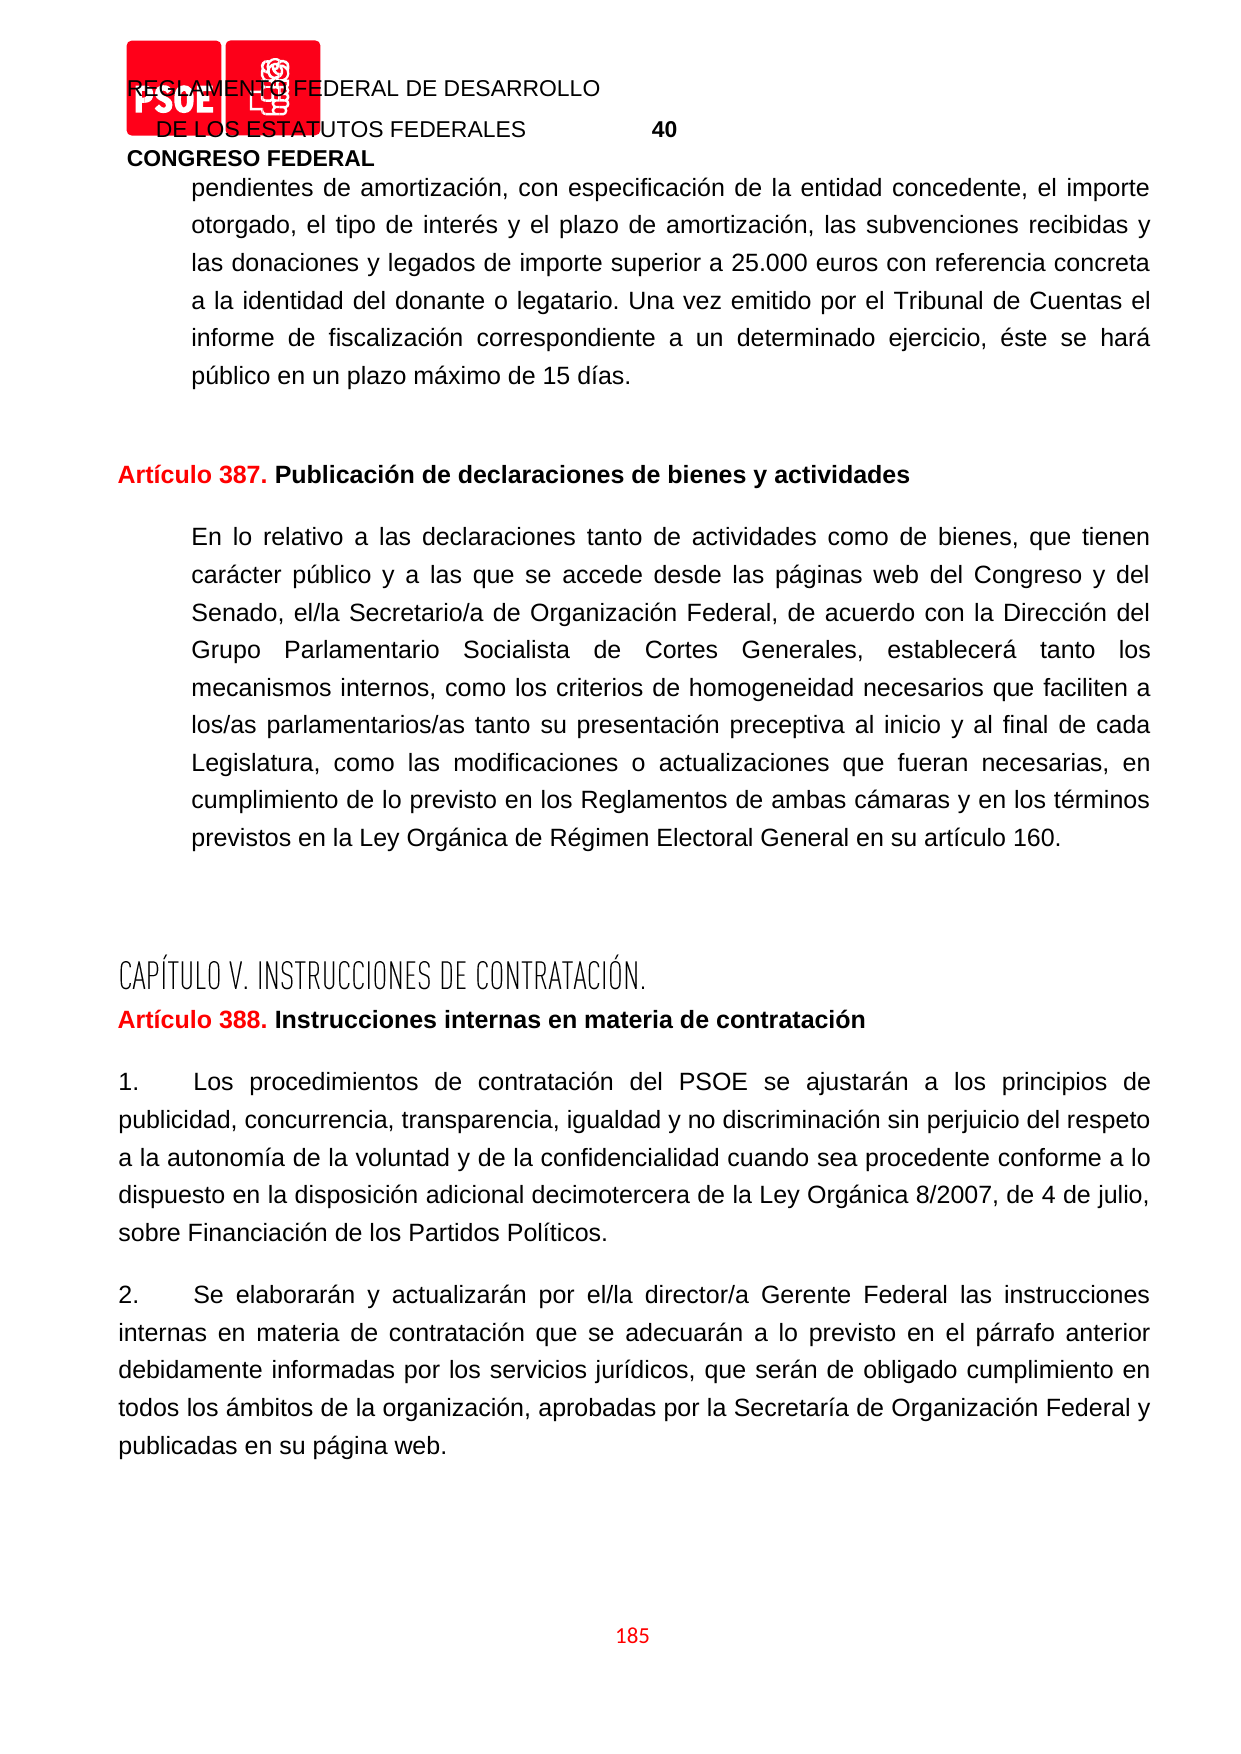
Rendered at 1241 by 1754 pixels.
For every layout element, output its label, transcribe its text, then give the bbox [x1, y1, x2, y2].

text Artículo 388. Instrucciones internas en materia de contratación [117, 1006, 1152, 1034]
text pendientes de amortización, con especificación de la entidad concedente, el importe otorgado, el tipo de interés y el plazo de amortización, las subvenciones recibidas y las donaciones y legados de importe superior a 25.000 euros con referencia concreta a la identidad del donante o legatario. Una vez emitido por el Tribunal de Cuentas el informe de fiscalización correspondiente a un determinado ejercicio, éste se hará público en un plazo máximo de 15 días. [191, 173, 1152, 390]
text En lo relativo a las declaraciones tanto de actividades como de bienes, que tienen carácter público y a las que se accede desde las páginas web del Congreso y del Senado, el/la Secretario/a de Organización Federal, de acuerdo con la Dirección del Grupo Parlamentario Socialista de Cortes Generales, establecerá tanto los mecanismos internos, como los criterios de homogeneidad necesarios que faciliten a los/as parlamentarios/as tanto su presentación preceptiva al inicio y al final de cada Legislatura, como las modificaciones o actualizaciones que fueran necesarias, en cumplimiento de lo previsto en los Reglamentos de ambas cámaras y en los términos previstos en la Ley Orgánica de Régimen Electoral General en su artículo 160. [191, 522, 1152, 852]
list Los procedimientos de contratación del PSOE se ajustarán a los principios de publicidad, concurrencia, transparencia, igualdad y no discriminación sin perjuicio del respeto a la autonomía de la voluntad y de la confidencialidad cuando sea procedente conforme a lo dispuesto en la disposición adicional decimotercera de la Ley Orgánica 8/2007, de 4 de julio, sobre Financiación de los Partidos Políticos. [118, 1067, 1152, 1246]
text Artículo 387. Publicación de declaraciones de bienes y actividades [117, 461, 1152, 489]
list Se elaborarán y actualizarán por el/la director/a Gerente Federal las instrucciones internas en materia de contratación que se adecuarán a lo previsto en el párrafo anterior debidamente informadas por los servicios jurídicos, que serán de obligado cumplimiento en todos los ámbitos de la organización, aprobadas por la Secretaría de Organización Federal y publicadas en su página web. [118, 1280, 1152, 1459]
